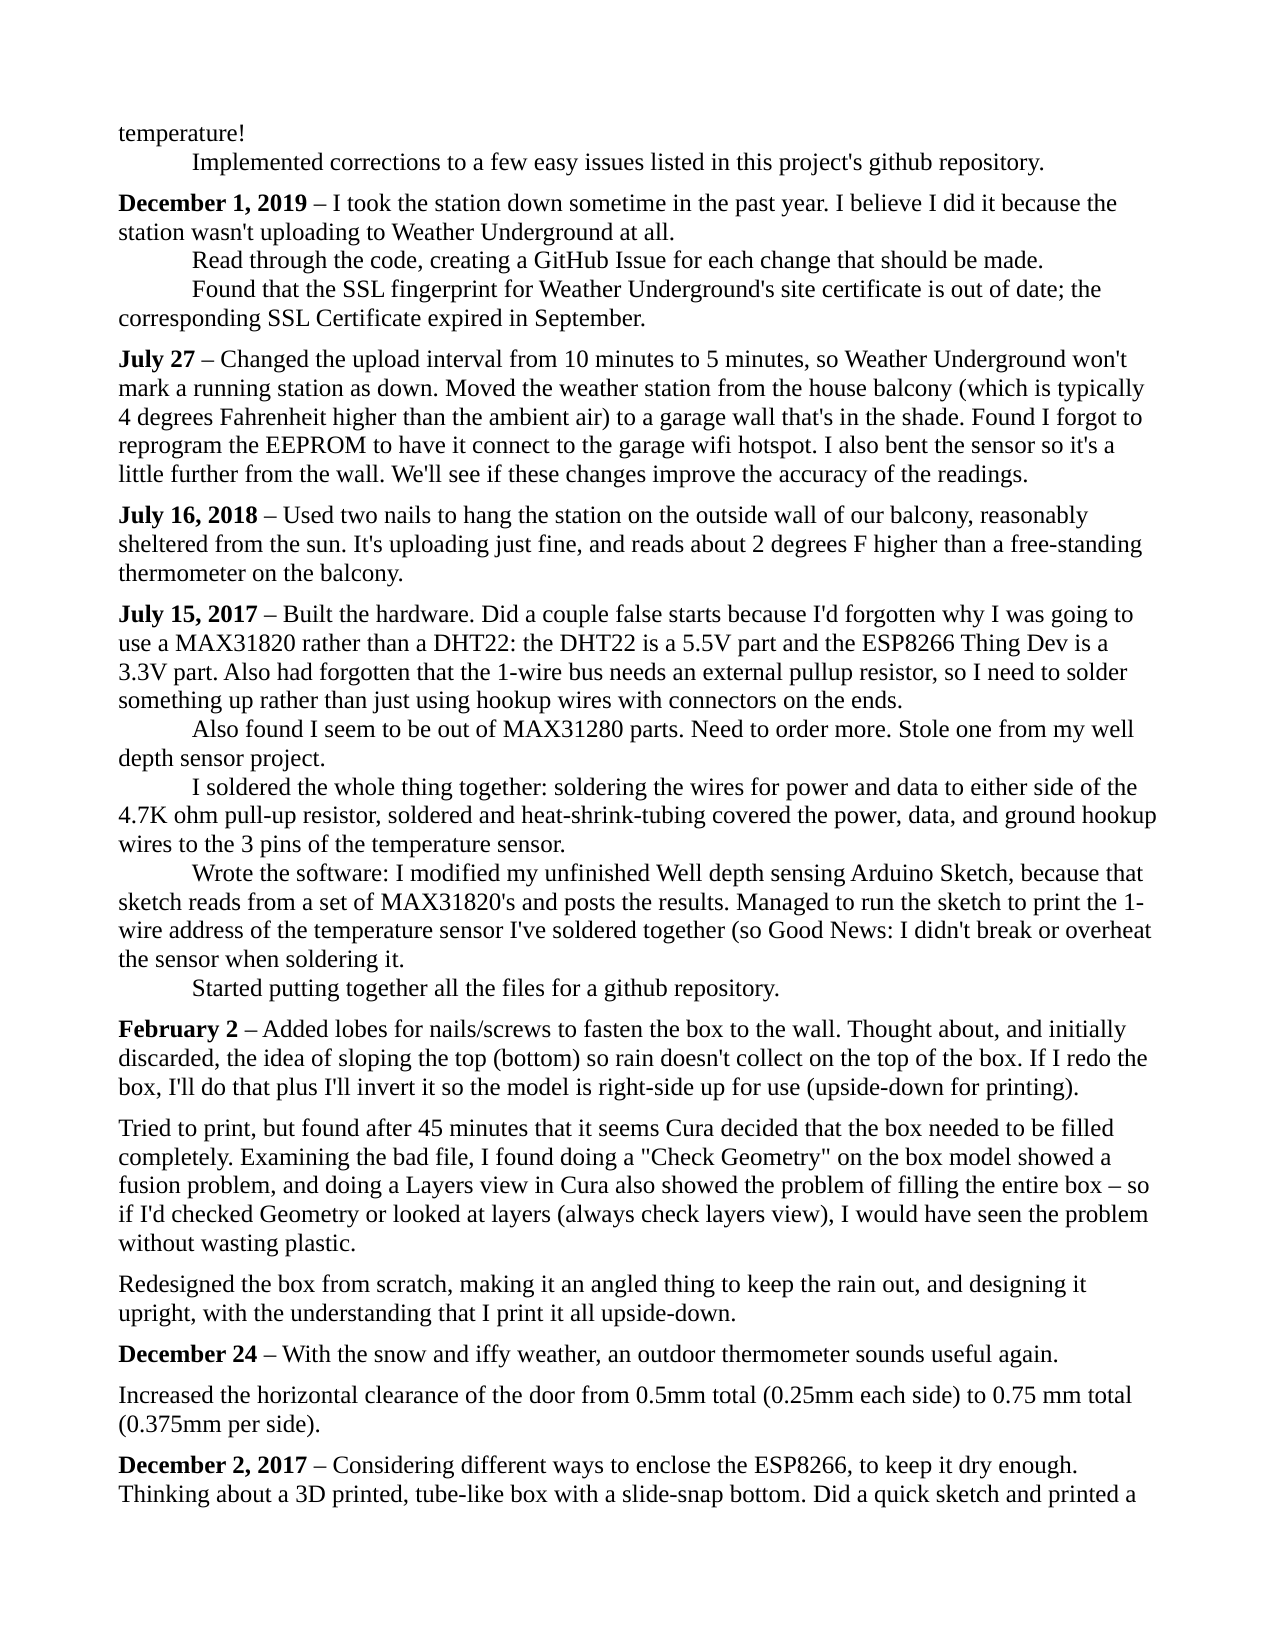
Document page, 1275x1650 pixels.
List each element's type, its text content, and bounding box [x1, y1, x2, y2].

text December 2, 2017 – Considering different ways to enclose the ESP8266, to keep it dry enough. Thinking about a 3D printed, tube-like box with a slide-snap bottom. Did a quick sketch and printed a [118, 1451, 1157, 1508]
text Redesigned the box from scratch, making it an angled thing to keep the rain out, and designing it upright, with the understanding that I print it all upside-down. [118, 1269, 1157, 1327]
text temperature! Implemented corrections to a few easy issues listed in this project's github repository. [118, 118, 1157, 176]
text July 15, 2017 – Built the hardware. Did a couple false starts because I'd forgotten why I was going to use a MAX31820 rather than a DHT22: the DHT22 is a 5.5V part and the ESP8266 Thing Dev is a 3.3V part. Also had forgotten that the 1-wire bus needs an external pullup resistor, so I need to solder something up rather than just using hookup wires with connectors on the ends. Also found I seem to be out of MAX31280 parts. Need to order more. Stole one from my well depth sensor project. I soldered the whole thing together: soldering the wires for power and data to either side of the 4.7K ohm pull-up resistor, soldered and heat-shrink-tubing covered the power, data, and ground hookup wires to the 3 pins of the temperature sensor. Wrote the software: I modified my unfinished Well depth sensing Arduino Sketch, because that sketch reads from a set of MAX31820's and posts the results. Managed to run the sketch to print the 1-wire address of the temperature sensor I've soldered together (so Good News: I didn't break or overheat the sensor when soldering it. Started putting together all the files for a github repository. [118, 599, 1157, 1002]
text July 27 – Changed the upload interval from 10 minutes to 5 minutes, so Weather Underground won't mark a running station as down. Moved the weather station from the house balcony (which is typically 4 degrees Fahrenheit higher than the ambient air) to a garage wall that's in the shade. Found I forgot to reprogram the EEPROM to have it connect to the garage wifi hotspot. I also bent the sensor so it's a little further from the wall. We'll see if these changes improve the accuracy of the readings. [118, 344, 1157, 488]
text Increased the horizontal clearance of the door from 0.5mm total (0.25mm each side) to 0.75 mm total (0.375mm per side). [118, 1381, 1157, 1438]
text December 1, 2019 – I took the station down sometime in the past year. I believe I did it because the station wasn't uploading to Weather Underground at all. Read through the code, creating a GitHub Issue for each change that should be made. Found that the SSL fingerprint for Weather Underground's site certificate is out of date; the corresponding SSL Certificate expired in September. [118, 188, 1157, 332]
text Tried to print, but found after 45 minutes that it seems Cura decided that the box needed to be filled completely. Examining the bad file, I found doing a "Check Geometry" on the box model showed a fusion problem, and doing a Layers view in Cura also showed the problem of filling the entire box – so if I'd checked Geometry or looked at layers (always check layers view), I would have seen the problem without wasting plastic. [118, 1113, 1157, 1257]
text December 24 – With the snow and iffy weather, an outdoor thermometer sounds useful again. [118, 1339, 1157, 1368]
text July 16, 2018 – Used two nails to hang the station on the outside wall of our balcony, reasonably sheltered from the sun. It's uploading just fine, and reads about 2 degrees F higher than a free-standing thermometer on the balcony. [118, 501, 1157, 587]
text February 2 – Added lobes for nails/screws to fasten the box to the wall. Thought about, and initially discarded, the idea of sloping the top (bottom) so rain doesn't collect on the top of the box. If I redo the box, I'll do that plus I'll invert it so the model is right-side up for use (upside-down for printing). [118, 1014, 1157, 1101]
